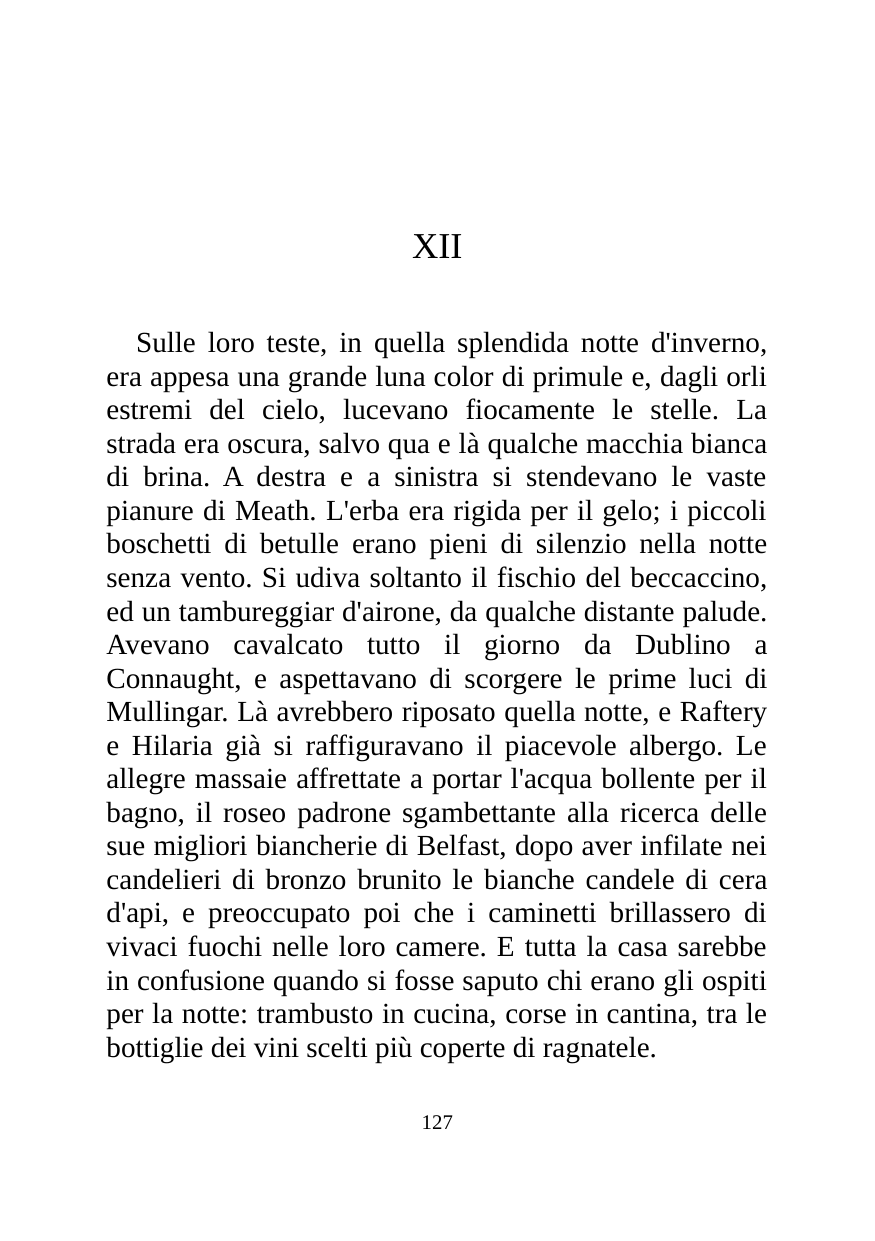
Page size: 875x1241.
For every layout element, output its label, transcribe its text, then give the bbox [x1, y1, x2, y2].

text Sulle loro teste, in quella splendida notte d'inverno, era appesa una grande luna color di primule e, dagli orli estremi del cielo, lucevano fiocamente le stelle. La strada era oscura, salvo qua e là qualche macchia bianca di brina. A destra e a sinistra si stendevano le vaste pianure di Meath. L'erba era rigida per il gelo; i piccoli boschetti di betulle erano pieni di silenzio nella notte senza vento. Si udiva soltanto il fischio del beccaccino, ed un tambureggiar d'airone, da qualche distante palude. Avevano cavalcato tutto il giorno da Dublino a Connaught, e aspettavano di scorgere le prime luci di Mullingar. Là avrebbero riposato quella notte, e Raftery e Hilaria già si raffiguravano il piacevole albergo. Le allegre massaie affrettate a portar l'acqua bollente per il bagno, il roseo padrone sgambettante alla ricerca delle sue migliori biancherie di Belfast, dopo aver infilate nei candelieri di bronzo brunito le bianche candele di cera d'api, e preoccupato poi che i caminetti brillassero di vivaci fuochi nelle loro camere. E tutta la casa sarebbe in confusione quando si fosse saputo chi erano gli ospiti per la notte: trambusto in cucina, corse in cantina, tra le bottiglie dei vini scelti più coperte di ragnatele. [106, 325, 768, 1063]
subtitle XII [106, 224, 768, 266]
